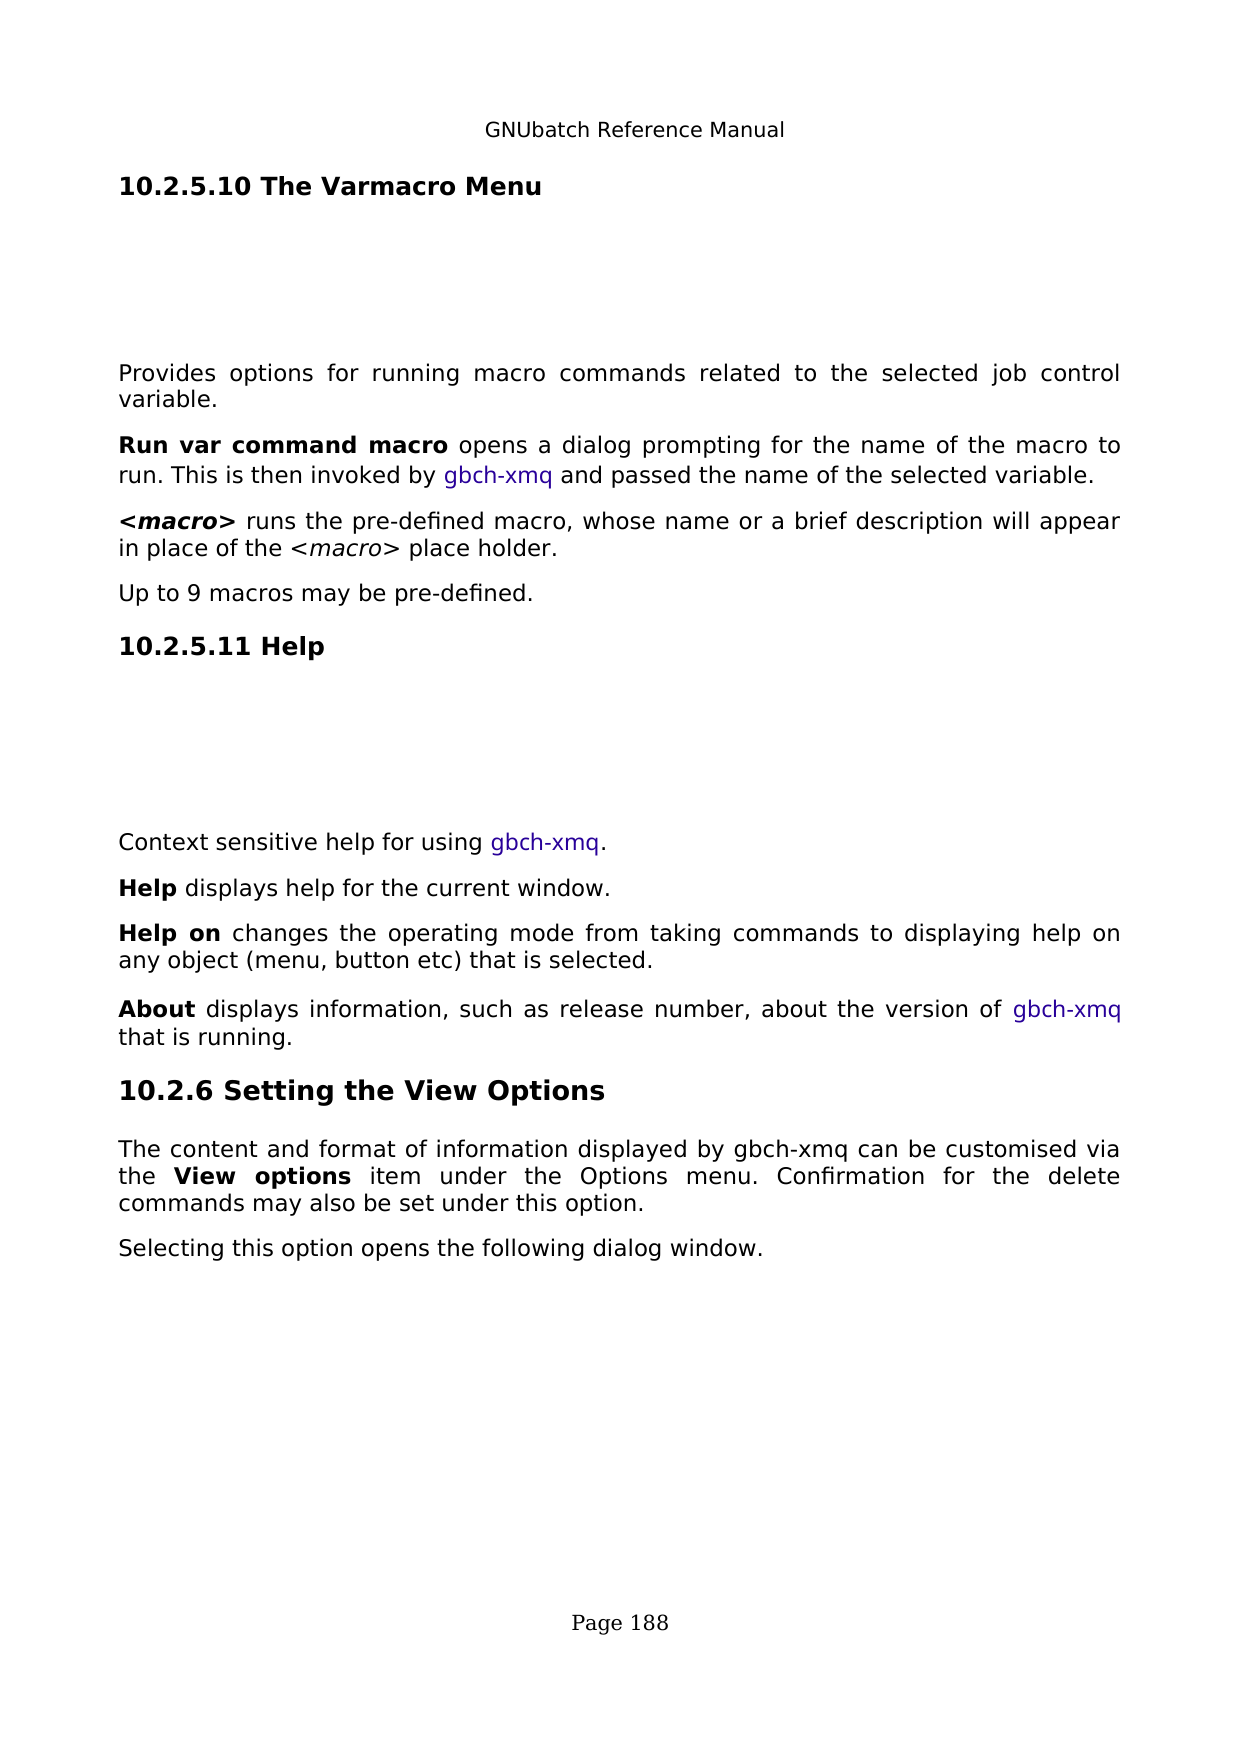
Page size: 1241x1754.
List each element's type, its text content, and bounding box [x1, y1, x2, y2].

text <macro> runs the pre-defined macro, whose name or a brief description will appear in place of the <macro> place holder. [118, 508, 1122, 562]
subtitle The Varmacro Menu [118, 172, 1122, 201]
text Context sensitive help for using gbch-xmq. [118, 826, 1122, 857]
text About displays information, such as release number, about the version of gbch-xmq that is running. [118, 992, 1122, 1051]
text Run var command macro opens a dialog prompting for the name of the macro to run. This is then invoked by gbch-xmq and passed the name of the selected variable. [118, 432, 1122, 490]
text Provides options for running macro commands related to the selected job control variable. [118, 360, 1122, 413]
subtitle Help [118, 632, 1122, 661]
text The content and format of information displayed by gbch-xmq can be customised via the View options item under the Options menu. Confirmation for the delete commands may also be set under this option. [118, 1136, 1122, 1217]
text Help on changes the operating mode from taking commands to displaying help on any object (menu, button etc) that is selected. [118, 921, 1122, 974]
text Selecting this option opens the following dialog window. [118, 1235, 1122, 1262]
subtitle Setting the View Options [118, 1076, 1122, 1107]
text Up to 9 macros may be pre-defined. [118, 580, 1122, 607]
text Help displays help for the current window. [118, 876, 1122, 902]
